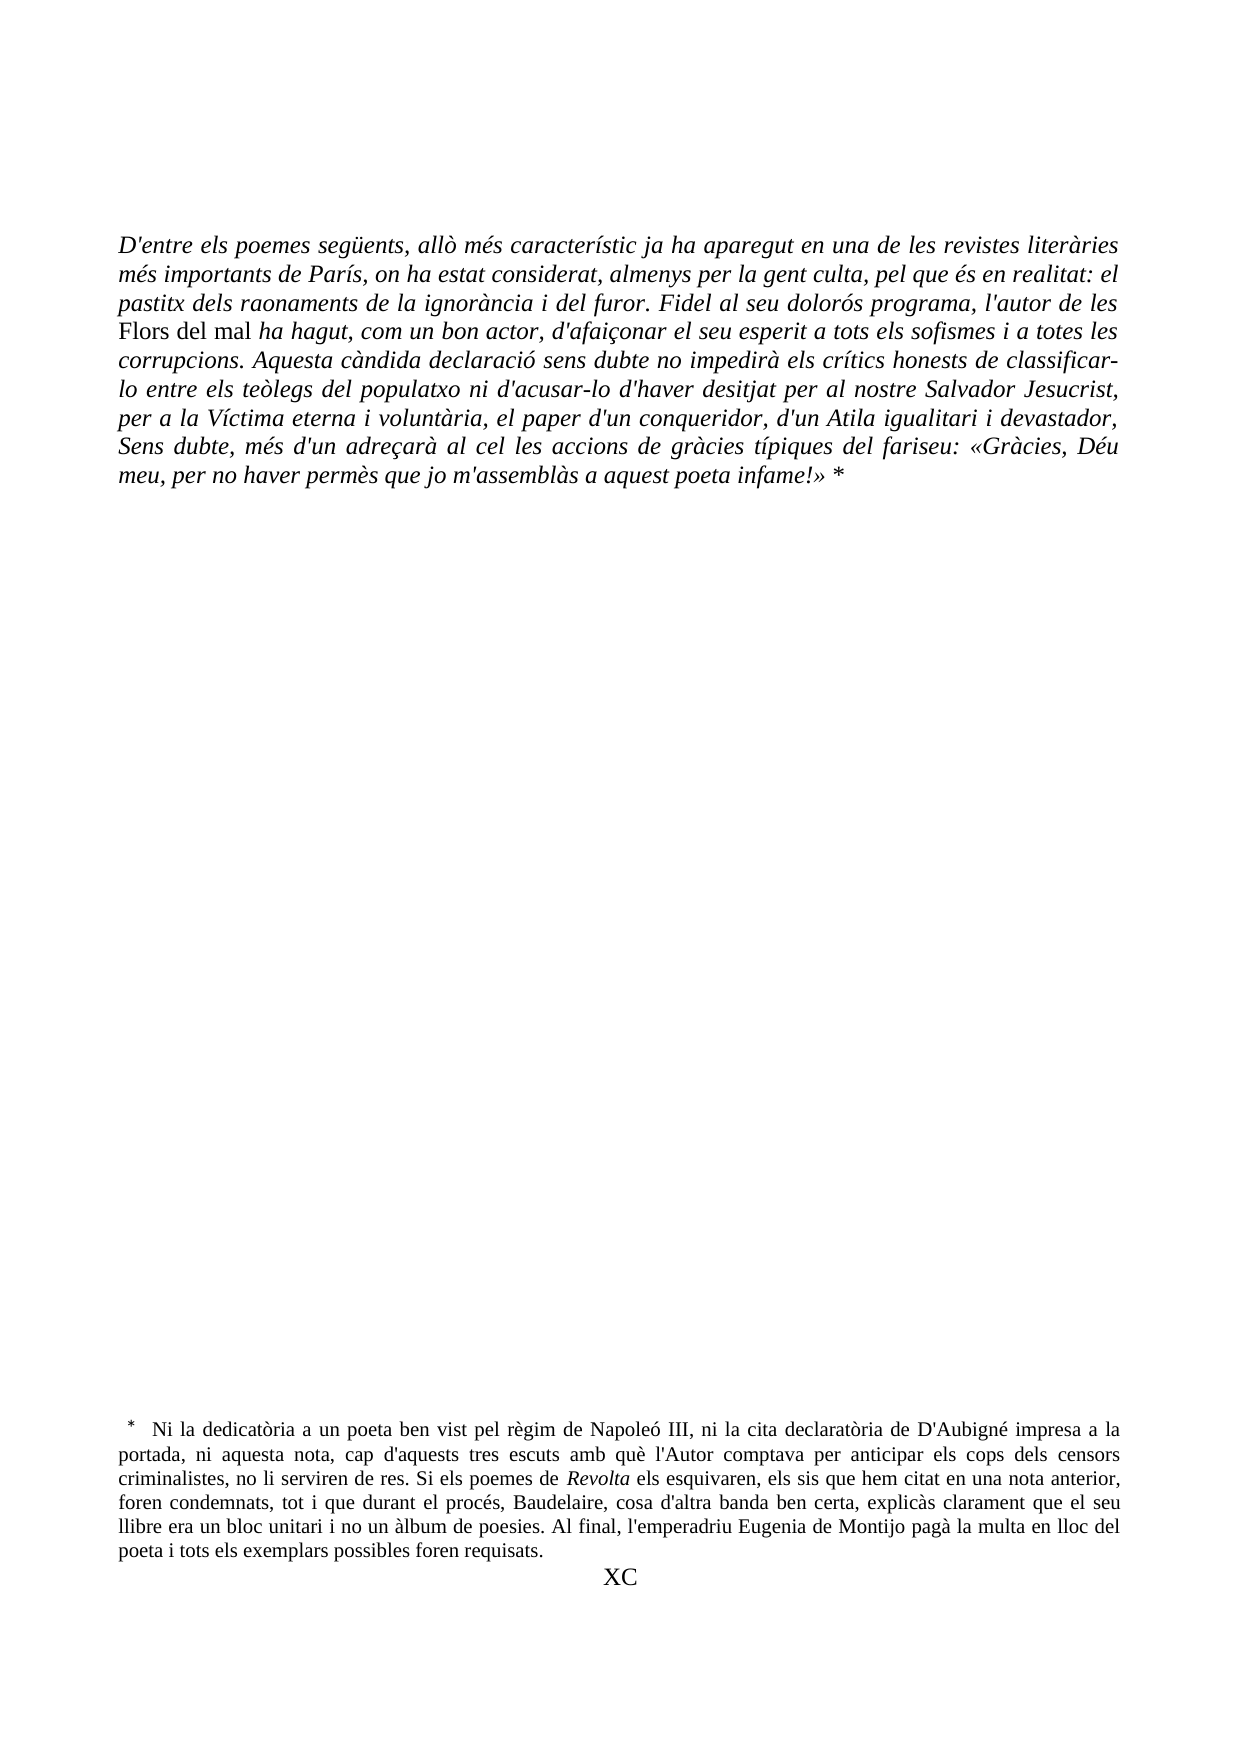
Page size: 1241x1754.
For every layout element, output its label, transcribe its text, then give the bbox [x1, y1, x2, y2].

text D'entre els poemes següents, allò més característic ja ha aparegut en una de les revistes literàries més importants de París, on ha estat considerat, almenys per la gent culta, pel que és en realitat: el pastitx dels raonaments de la ignorància i del furor. Fidel al seu dolorós programa, l'autor de les Flors del mal ha hagut, com un bon actor, d'afaiçonar el seu esperit a tots els sofismes i a totes les corrupcions. Aquesta càndida declaració sens dubte no impedirà els crítics honests de classificar-lo entre els teòlegs del populatxo ni d'acusar-lo d'haver desitjat per al nostre Salvador Jesucrist, per a la Víctima eterna i voluntària, el paper d'un conqueridor, d'un Atila igualitari i devastador, Sens dubte, més d'un adreçarà al cel les accions de gràcies típiques del fariseu: «Gràcies, Déu meu, per no haver permès que jo m'assemblàs a aquest poeta infame!» * [118, 230, 1122, 489]
text * Ni la dedicatòria a un poeta ben vist pel règim de Napoleó III, ni la cita declaratòria de D'Aubigné impresa a la portada, ni aquesta nota, cap d'aquests tres escuts amb què l'Autor comptava per anticipar els cops dels censors criminalistes, no li serviren de res. Si els poemes de Revolta els esquivaren, els sis que hem citat en una nota anterior, foren condemnats, tot i que durant el procés, Baudelaire, cosa d'altra banda ben certa, explicàs clarament que el seu llibre era un bloc unitari i no un àlbum de poesies. Al final, l'emperadriu Eugenia de Montijo pagà la multa en lloc del poeta i tots els exemplars possibles foren requisats. [118, 1414, 1122, 1562]
text XC [118, 1562, 1122, 1591]
